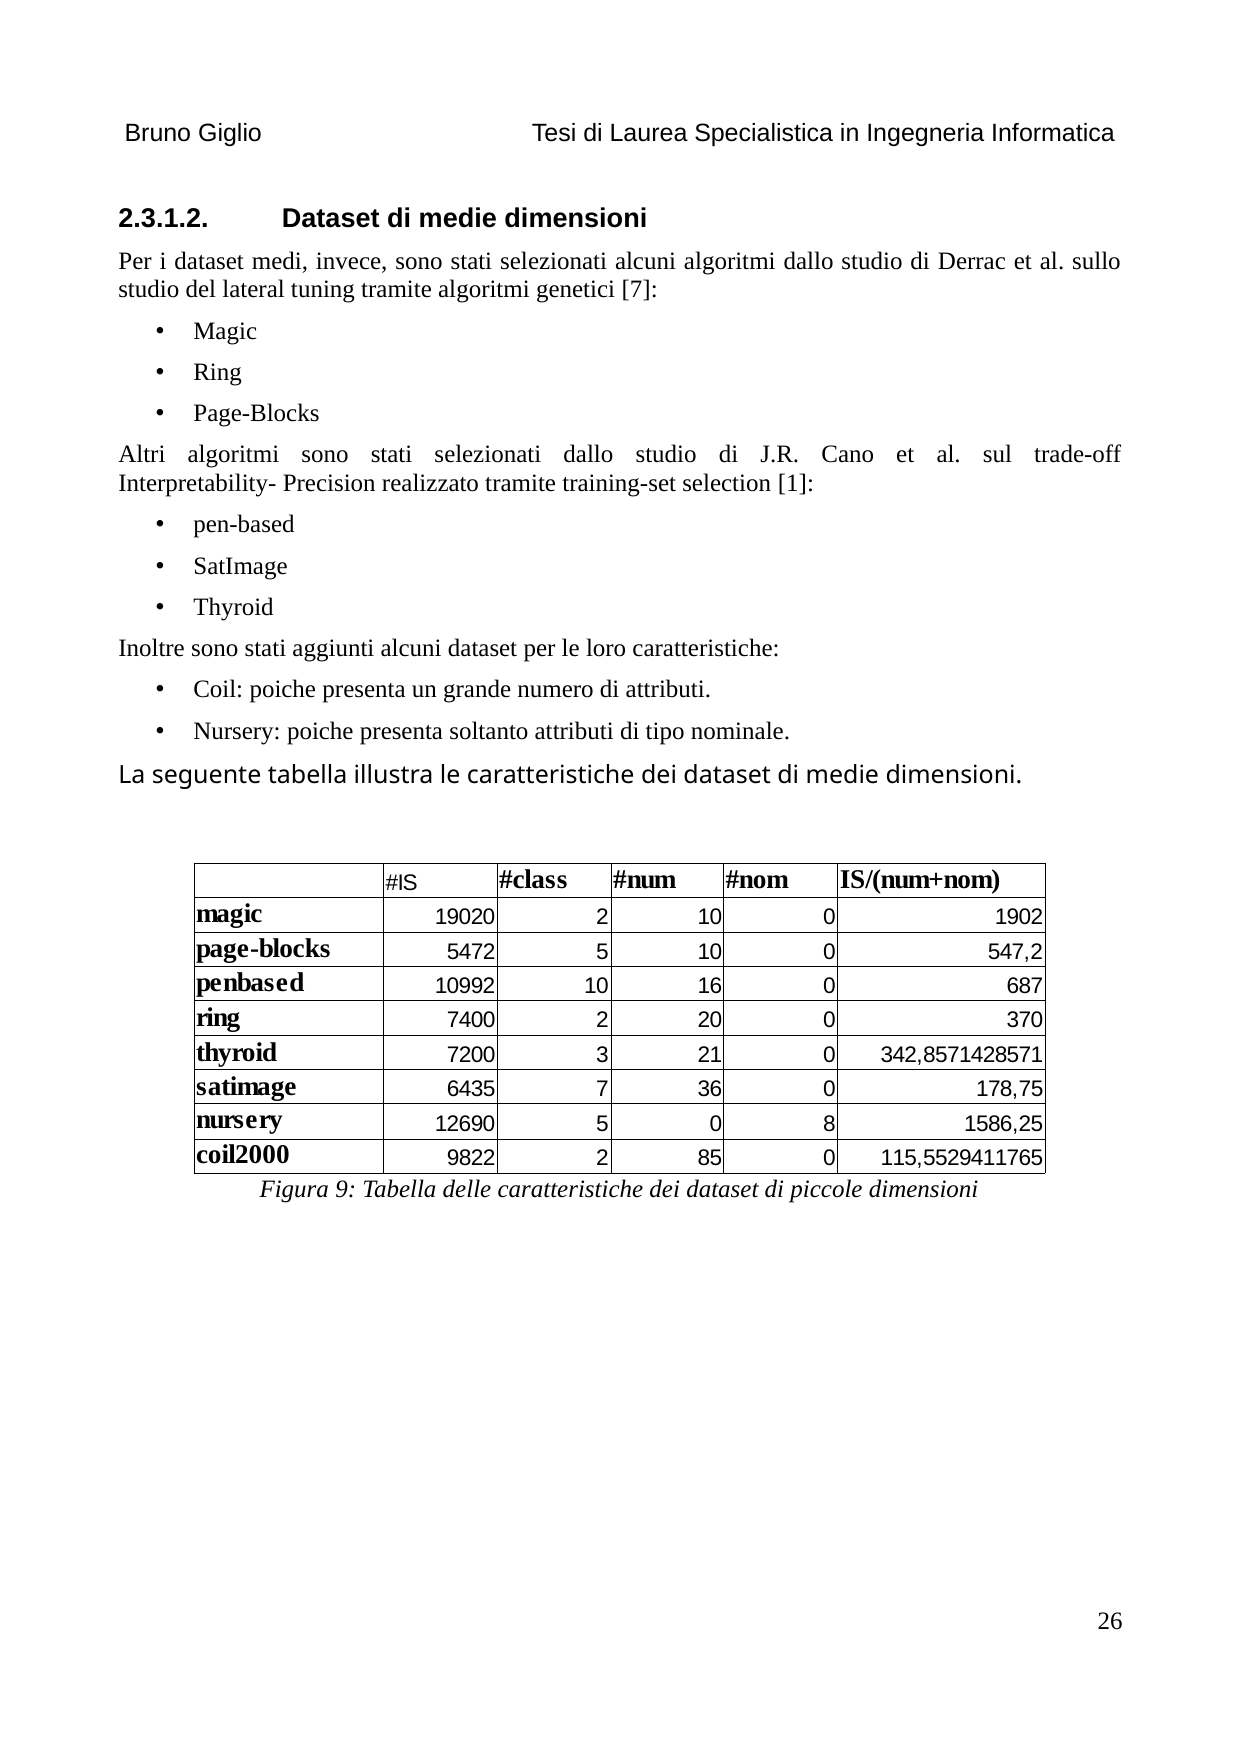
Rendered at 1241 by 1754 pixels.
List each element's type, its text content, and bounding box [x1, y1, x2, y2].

list Ring [156, 357, 1122, 386]
list Coil: poiche presenta un grande numero di attributi. [156, 674, 1122, 703]
text Figura 9: Tabella delle caratteristiche dei dataset di piccole dimensioni [193, 863, 1047, 1203]
list Page-Blocks [156, 398, 1122, 427]
subtitle Dataset di medie dimensioni [118, 202, 1122, 233]
text Per i dataset medi, invece, sono stati selezionati alcuni algoritmi dallo studio di Derrac et al. sullo studio del lateral tuning tramite algoritmi genetici [7]: [118, 246, 1122, 303]
text Inoltre sono stati aggiunti alcuni dataset per le loro caratteristiche: [118, 633, 1122, 662]
list Nursery: poiche presenta soltanto attributi di tipo nominale. [156, 716, 1122, 744]
list SatImage [156, 551, 1122, 579]
list Thyroid [156, 592, 1122, 621]
text Altri algoritmi sono stati selezionati dallo studio di J.R. Cano et al. sul trade-off Interpretability- Precision realizzato tramite training-set selection [1]: [118, 439, 1122, 497]
list pen-based [156, 509, 1122, 538]
text La seguente tabella illustra le caratteristiche dei dataset di medie dimensioni. [118, 757, 1122, 791]
list Magic [156, 316, 1122, 344]
